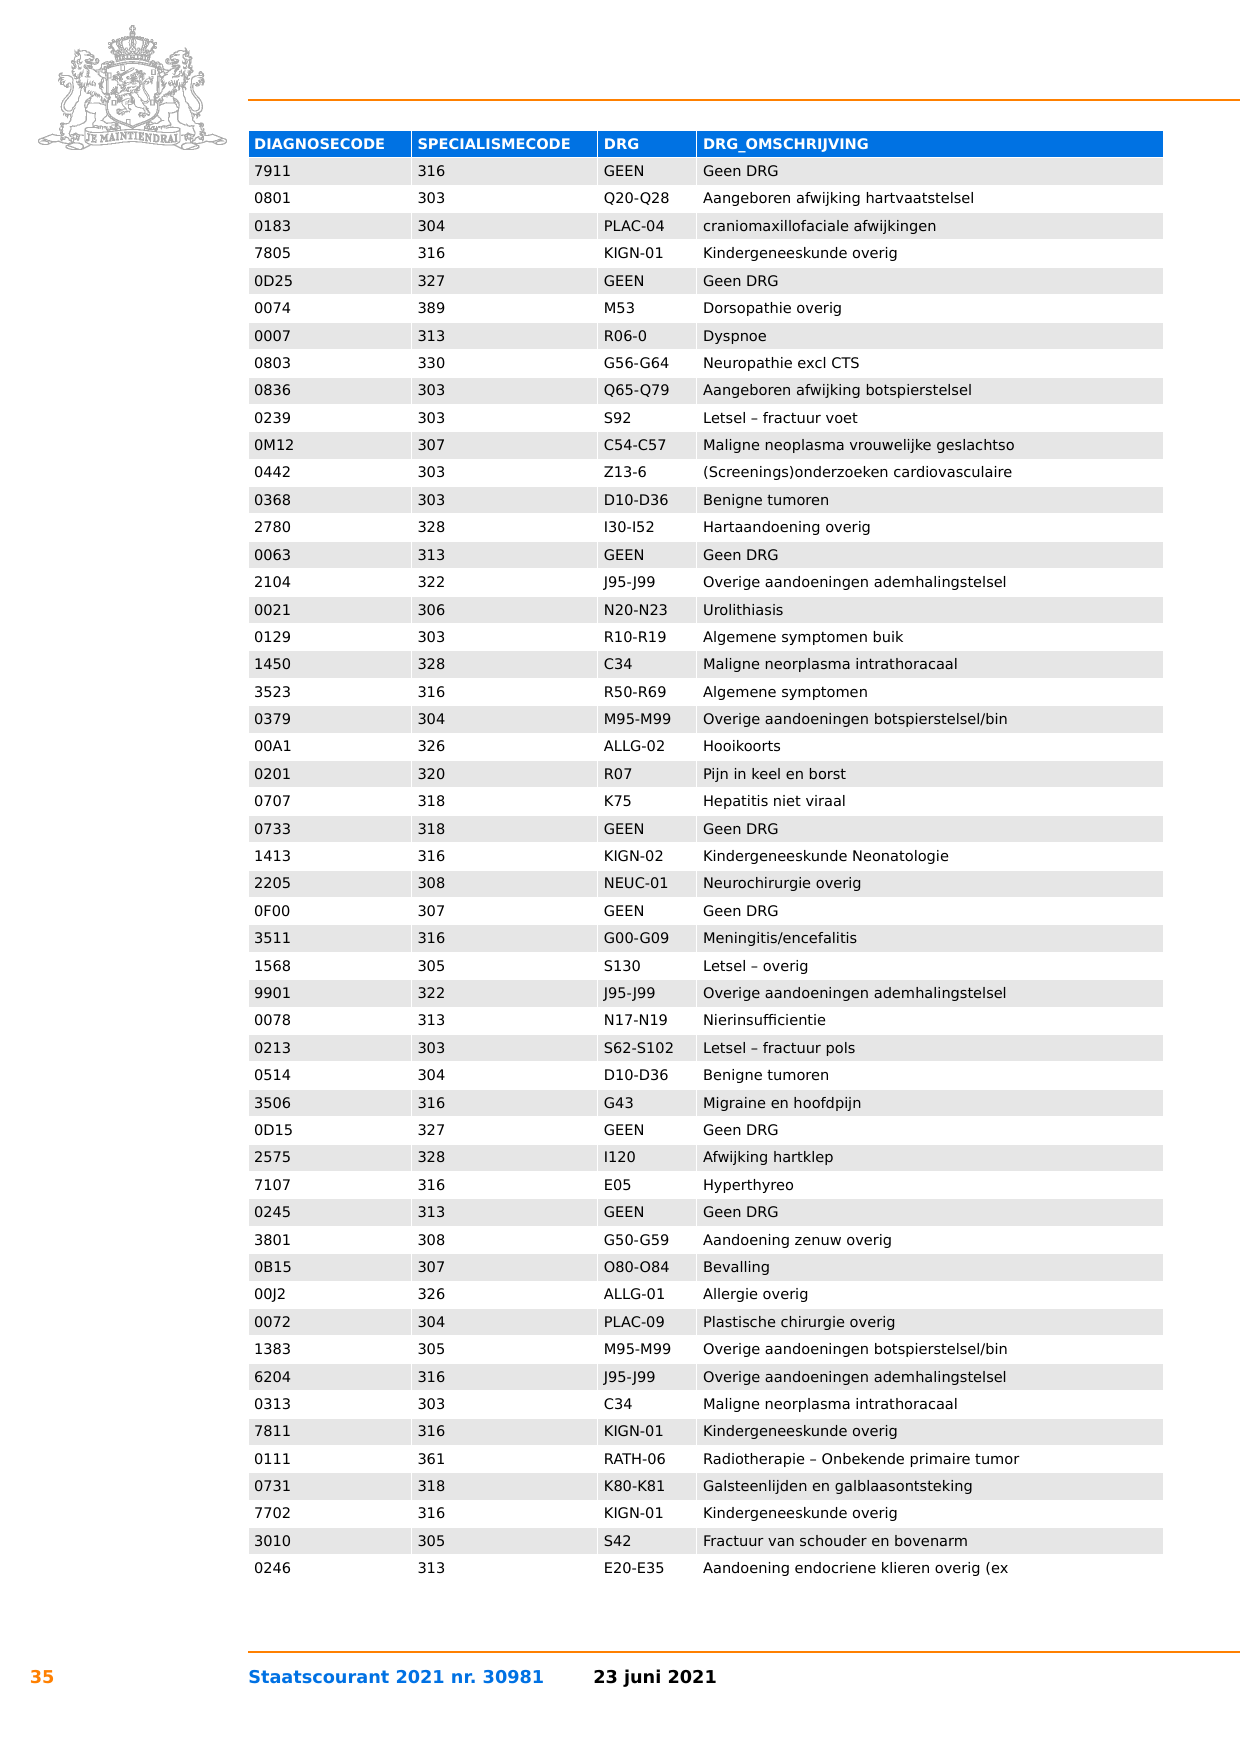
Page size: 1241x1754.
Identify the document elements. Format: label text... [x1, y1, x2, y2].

table_cell 303 [412, 1391, 597, 1417]
table_cell Aangeboren afwijking hartvaatstelsel [697, 186, 1163, 212]
table_cell Q20-Q28 [598, 186, 696, 212]
table_cell KIGN-01 [598, 241, 696, 267]
table_cell S62-S102 [598, 1035, 696, 1061]
table_cell 316 [412, 1501, 597, 1527]
table_cell 313 [412, 1008, 597, 1034]
table_cell Geen DRG [697, 1199, 1163, 1226]
table_cell 328 [412, 515, 597, 541]
table_cell 0245 [249, 1199, 411, 1226]
table_cell 316 [412, 1419, 597, 1445]
table_cell Benigne tumoren [697, 1063, 1163, 1089]
table_cell Aandoening endocriene klieren overig (ex [697, 1556, 1163, 1582]
table_cell 327 [412, 268, 597, 294]
table_cell D10-D36 [598, 1063, 696, 1089]
table_cell 304 [412, 1063, 597, 1089]
table_cell 0731 [249, 1473, 411, 1500]
table_cell 7702 [249, 1501, 411, 1527]
table_cell 316 [412, 158, 597, 185]
table_cell Geen DRG [697, 816, 1163, 842]
table_cell Kindergeneeskunde overig [697, 1419, 1163, 1445]
table_cell 305 [412, 953, 597, 979]
table_cell 304 [412, 213, 597, 239]
table_cell 306 [412, 597, 597, 623]
table_cell Overige aandoeningen ademhalingstelsel [697, 980, 1163, 1007]
table_cell Fractuur van schouder en bovenarm [697, 1528, 1163, 1554]
table_cell 307 [412, 1254, 597, 1281]
table_cell 7811 [249, 1419, 411, 1445]
table_cell Q65-Q79 [598, 378, 696, 404]
table_cell I120 [598, 1145, 696, 1171]
table_cell 0213 [249, 1035, 411, 1061]
table_cell 0D15 [249, 1117, 411, 1143]
table_header DRG [598, 131, 696, 157]
table_cell E05 [598, 1172, 696, 1198]
table_cell M95-M99 [598, 1336, 696, 1363]
table_cell 0442 [249, 460, 411, 486]
table_cell S92 [598, 405, 696, 431]
table_cell Neurochirurgie overig [697, 871, 1163, 897]
table_cell 0368 [249, 487, 411, 513]
table_cell Benigne tumoren [697, 487, 1163, 513]
table_cell 0D25 [249, 268, 411, 294]
table_cell 313 [412, 542, 597, 568]
table_cell 320 [412, 761, 597, 787]
table_cell 303 [412, 624, 597, 650]
table_cell D10-D36 [598, 487, 696, 513]
table_cell S42 [598, 1528, 696, 1554]
table_cell 7805 [249, 241, 411, 267]
table_cell Kindergeneeskunde Neonatologie [697, 843, 1163, 869]
table_cell G43 [598, 1090, 696, 1116]
table_cell C34 [598, 651, 696, 678]
table_cell 316 [412, 241, 597, 267]
table_cell J95-J99 [598, 980, 696, 1007]
table_cell 318 [412, 816, 597, 842]
table_cell K75 [598, 789, 696, 815]
table_cell Pijn in keel en borst [697, 761, 1163, 787]
table_cell GEEN [598, 816, 696, 842]
table_cell N20-N23 [598, 597, 696, 623]
table_cell Algemene symptomen buik [697, 624, 1163, 650]
table_cell Plastische chirurgie overig [697, 1309, 1163, 1335]
table_cell KIGN-01 [598, 1419, 696, 1445]
table_cell Dyspnoe [697, 323, 1163, 349]
table_cell NEUC-01 [598, 871, 696, 897]
table_cell 322 [412, 980, 597, 1007]
table_cell Migraine en hoofdpijn [697, 1090, 1163, 1116]
table_cell 313 [412, 1556, 597, 1582]
table_cell 328 [412, 1145, 597, 1171]
table_cell G50-G59 [598, 1227, 696, 1253]
table_cell J95-J99 [598, 569, 696, 596]
table_cell O80-O84 [598, 1254, 696, 1281]
table_cell Radiotherapie – Onbekende primaire tumor [697, 1446, 1163, 1472]
table_cell E20-E35 [598, 1556, 696, 1582]
table_cell 3801 [249, 1227, 411, 1253]
table_cell Kindergeneeskunde overig [697, 1501, 1163, 1527]
table_cell J95-J99 [598, 1364, 696, 1390]
table_cell Hyperthyreo [697, 1172, 1163, 1198]
table_header DRG_OMSCHRIJVING [697, 131, 1163, 157]
table_cell Hepatitis niet viraal [697, 789, 1163, 815]
table_cell Maligne neorplasma intrathoracaal [697, 651, 1163, 678]
table_cell 00J2 [249, 1282, 411, 1308]
table_cell 0201 [249, 761, 411, 787]
table_cell 0074 [249, 295, 411, 322]
table_cell 1413 [249, 843, 411, 869]
table_cell Aangeboren afwijking botspierstelsel [697, 378, 1163, 404]
table_cell Kindergeneeskunde overig [697, 241, 1163, 267]
table_cell 3010 [249, 1528, 411, 1554]
table_cell 0514 [249, 1063, 411, 1089]
table_cell Dorsopathie overig [697, 295, 1163, 322]
table_cell 304 [412, 1309, 597, 1335]
table_cell Letsel – overig [697, 953, 1163, 979]
table_cell craniomaxillofaciale afwijkingen [697, 213, 1163, 239]
table_cell 00A1 [249, 734, 411, 760]
table_cell Meningitis/encefalitis [697, 925, 1163, 952]
table_cell 303 [412, 186, 597, 212]
table_cell Aandoening zenuw overig [697, 1227, 1163, 1253]
table_cell R10-R19 [598, 624, 696, 650]
table_cell C34 [598, 1391, 696, 1417]
table_cell 318 [412, 1473, 597, 1500]
table_cell M95-M99 [598, 706, 696, 733]
table_cell Z13-6 [598, 460, 696, 486]
table_cell 307 [412, 898, 597, 924]
table_cell PLAC-04 [598, 213, 696, 239]
table_cell Letsel – fractuur voet [697, 405, 1163, 431]
table_cell GEEN [598, 158, 696, 185]
table_cell R50-R69 [598, 679, 696, 705]
table_header SPECIALISMECODE [412, 131, 597, 157]
table_cell Overige aandoeningen botspierstelsel/bin [697, 706, 1163, 733]
table_cell Maligne neorplasma intrathoracaal [697, 1391, 1163, 1417]
table_cell 316 [412, 679, 597, 705]
table_cell 303 [412, 487, 597, 513]
table_cell 3511 [249, 925, 411, 952]
table_cell 307 [412, 432, 597, 459]
table_cell Geen DRG [697, 542, 1163, 568]
table_cell GEEN [598, 898, 696, 924]
table_cell Overige aandoeningen ademhalingstelsel [697, 569, 1163, 596]
table_cell 7107 [249, 1172, 411, 1198]
table_cell ALLG-02 [598, 734, 696, 760]
table_cell 6204 [249, 1364, 411, 1390]
table_cell 308 [412, 1227, 597, 1253]
table_cell Afwijking hartklep [697, 1145, 1163, 1171]
table_cell 0F00 [249, 898, 411, 924]
table_cell 1383 [249, 1336, 411, 1363]
table_cell 0836 [249, 378, 411, 404]
table_cell 318 [412, 789, 597, 815]
table_cell 0379 [249, 706, 411, 733]
table_cell 326 [412, 734, 597, 760]
table_cell R06-0 [598, 323, 696, 349]
table_cell Allergie overig [697, 1282, 1163, 1308]
table_cell 313 [412, 1199, 597, 1226]
table_cell 316 [412, 843, 597, 869]
table_cell 0707 [249, 789, 411, 815]
table_cell Geen DRG [697, 898, 1163, 924]
table_cell G56-G64 [598, 350, 696, 376]
table_cell GEEN [598, 1199, 696, 1226]
table_cell 305 [412, 1528, 597, 1554]
table_cell 0183 [249, 213, 411, 239]
table_cell 0M12 [249, 432, 411, 459]
table_cell 0078 [249, 1008, 411, 1034]
table_cell 308 [412, 871, 597, 897]
table_cell Overige aandoeningen ademhalingstelsel [697, 1364, 1163, 1390]
table_cell Hooikoorts [697, 734, 1163, 760]
table_cell KIGN-02 [598, 843, 696, 869]
table_cell Galsteenlijden en galblaasontsteking [697, 1473, 1163, 1500]
table_cell Urolithiasis [697, 597, 1163, 623]
table_cell GEEN [598, 542, 696, 568]
table_cell 2575 [249, 1145, 411, 1171]
table_cell 1450 [249, 651, 411, 678]
table_cell 0313 [249, 1391, 411, 1417]
table_cell 2104 [249, 569, 411, 596]
table_cell 3506 [249, 1090, 411, 1116]
table_cell 330 [412, 350, 597, 376]
table_cell 1568 [249, 953, 411, 979]
table_cell 0803 [249, 350, 411, 376]
table_cell 0021 [249, 597, 411, 623]
table_cell 316 [412, 1090, 597, 1116]
table_cell S130 [598, 953, 696, 979]
table_cell PLAC-09 [598, 1309, 696, 1335]
table_cell 389 [412, 295, 597, 322]
table_cell 7911 [249, 158, 411, 185]
table_cell 316 [412, 925, 597, 952]
table_cell 0733 [249, 816, 411, 842]
table_cell Neuropathie excl CTS [697, 350, 1163, 376]
table_cell (Screenings)onderzoeken cardiovasculaire [697, 460, 1163, 486]
table_cell 328 [412, 651, 597, 678]
table_cell 313 [412, 323, 597, 349]
table_cell 0801 [249, 186, 411, 212]
table_cell 304 [412, 706, 597, 733]
table_cell 303 [412, 405, 597, 431]
table_cell R07 [598, 761, 696, 787]
table_cell 3523 [249, 679, 411, 705]
table_cell Hartaandoening overig [697, 515, 1163, 541]
table_cell 305 [412, 1336, 597, 1363]
table_cell 0246 [249, 1556, 411, 1582]
table_cell Nierinsufficientie [697, 1008, 1163, 1034]
table_cell ALLG-01 [598, 1282, 696, 1308]
table_cell Bevalling [697, 1254, 1163, 1281]
table_cell 303 [412, 378, 597, 404]
table_cell Algemene symptomen [697, 679, 1163, 705]
table_cell M53 [598, 295, 696, 322]
table_cell KIGN-01 [598, 1501, 696, 1527]
table_cell 2780 [249, 515, 411, 541]
table_cell Geen DRG [697, 1117, 1163, 1143]
table_cell 303 [412, 1035, 597, 1061]
table_cell 0072 [249, 1309, 411, 1335]
table_cell I30-I52 [598, 515, 696, 541]
picture [38, 25, 227, 150]
table_cell 0B15 [249, 1254, 411, 1281]
table_cell 327 [412, 1117, 597, 1143]
table_cell 316 [412, 1364, 597, 1390]
table_cell 0129 [249, 624, 411, 650]
table_cell Letsel – fractuur pols [697, 1035, 1163, 1061]
table_cell 0111 [249, 1446, 411, 1472]
table_cell N17-N19 [598, 1008, 696, 1034]
table_cell 303 [412, 460, 597, 486]
table_cell K80-K81 [598, 1473, 696, 1500]
table_cell C54-C57 [598, 432, 696, 459]
table_cell 322 [412, 569, 597, 596]
table_cell GEEN [598, 1117, 696, 1143]
table_cell G00-G09 [598, 925, 696, 952]
table_cell 0063 [249, 542, 411, 568]
table_cell GEEN [598, 268, 696, 294]
table_cell 0007 [249, 323, 411, 349]
table_cell RATH-06 [598, 1446, 696, 1472]
table_cell 361 [412, 1446, 597, 1472]
table_cell Overige aandoeningen botspierstelsel/bin [697, 1336, 1163, 1363]
table_cell Maligne neoplasma vrouwelijke geslachtso [697, 432, 1163, 459]
table_cell Geen DRG [697, 158, 1163, 185]
table_cell 9901 [249, 980, 411, 1007]
table_cell Geen DRG [697, 268, 1163, 294]
table_cell 2205 [249, 871, 411, 897]
table_cell 0239 [249, 405, 411, 431]
table_cell 316 [412, 1172, 597, 1198]
table_header DIAGNOSECODE [249, 131, 411, 157]
table_cell 326 [412, 1282, 597, 1308]
